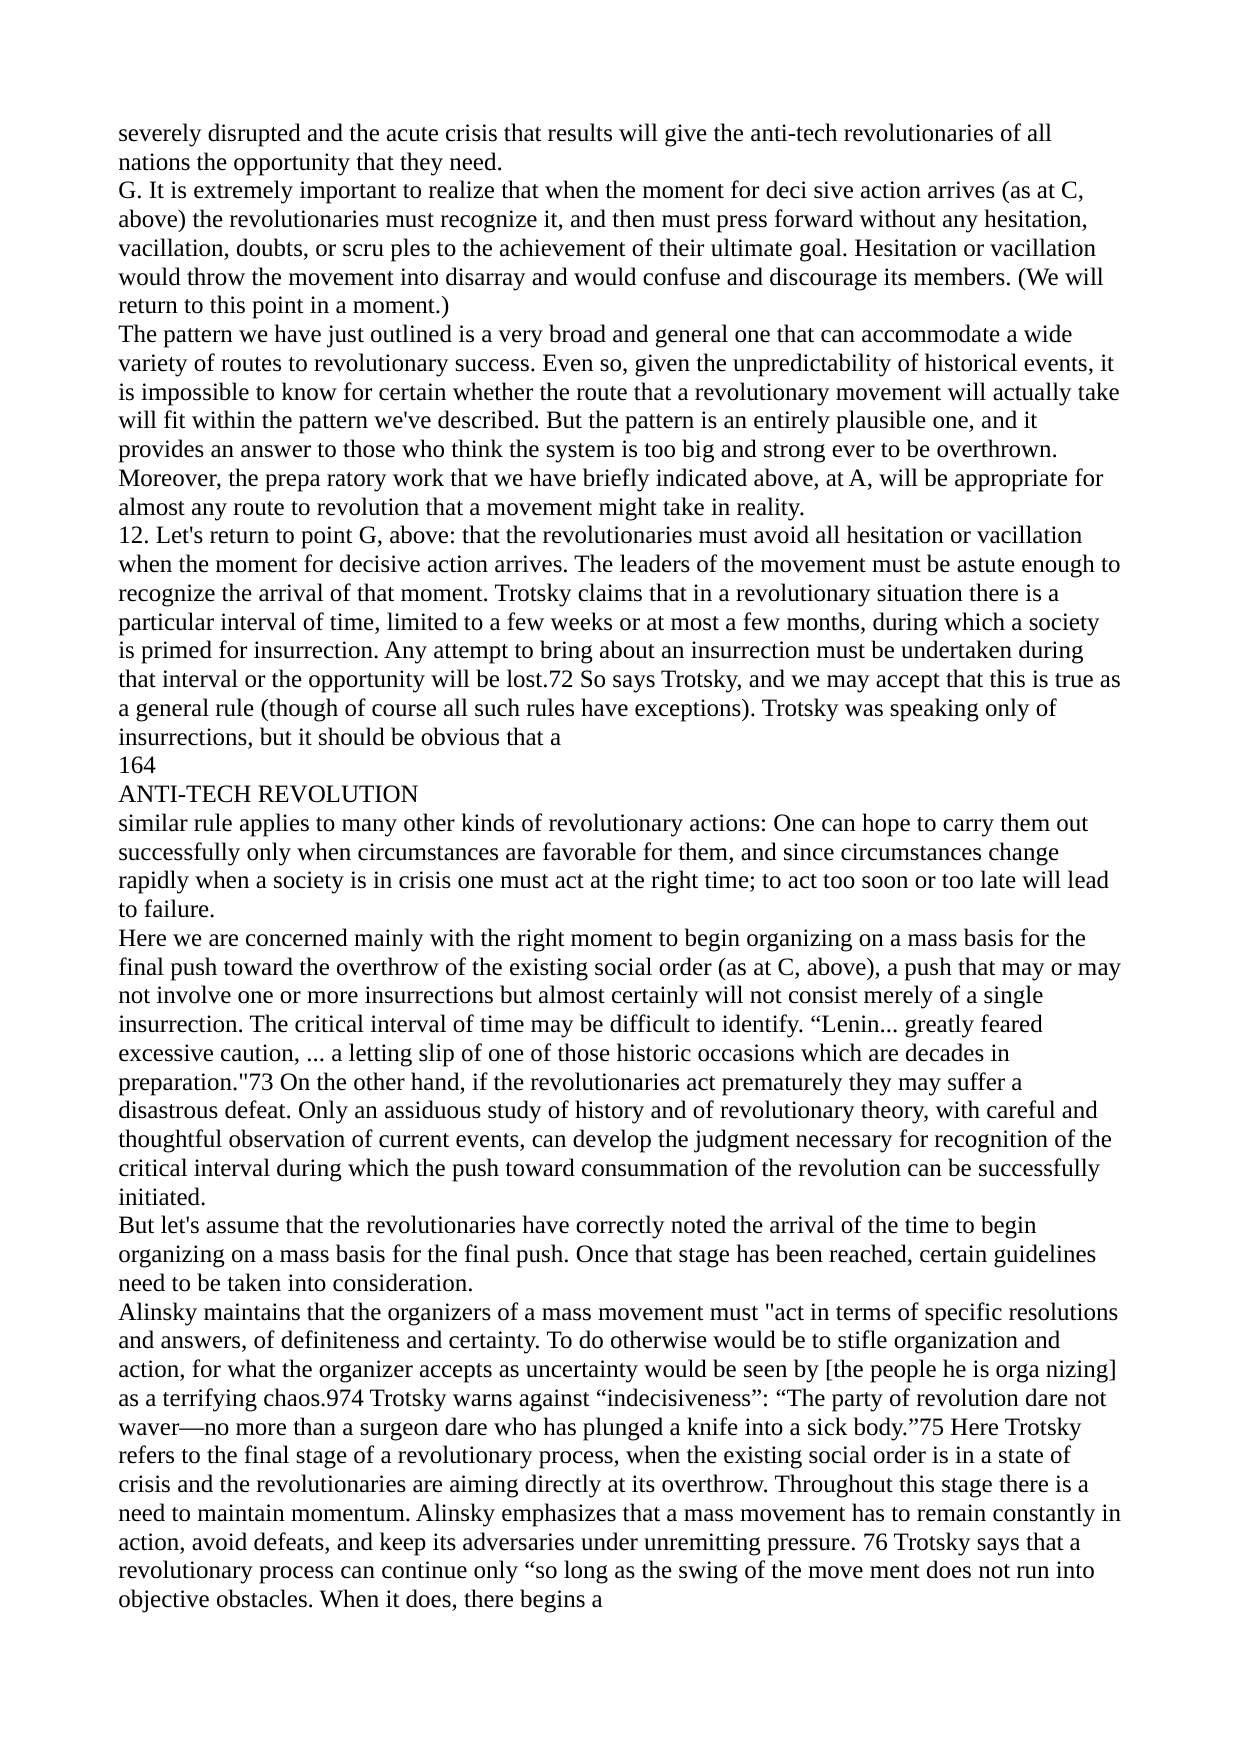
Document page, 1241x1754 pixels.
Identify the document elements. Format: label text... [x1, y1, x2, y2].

text similar rule applies to many other kinds of revolutionary actions: One can hope to carry them out successfully only when circumstances are favorable for them, and since circumstances change rapidly when a society is in crisis one must act at the right time; to act too soon or too late will lead to failure. [118, 808, 1122, 923]
text Here we are concerned mainly with the right moment to begin organizing on a mass basis for the final push toward the overthrow of the existing social order (as at C, above), a push that may or may not involve one or more insurrections but almost certainly will not consist merely of a single insurrection. The critical interval of time may be difficult to identify. “Lenin... greatly feared excessive caution, ... a letting slip of one of those historic occasions which are decades in preparation."73 On the other hand, if the revolutionaries act prematurely they may suffer a disastrous defeat. Only an assiduous study of history and of revolutionary theory, with careful and thoughtful observation of current events, can develop the judgment necessary for recognition of the critical interval during which the push toward consummation of the revolution can be successfully initiated. [118, 923, 1122, 1211]
text ANTI-TECH REVOLUTION [118, 779, 1122, 808]
text The pattern we have just outlined is a very broad and general one that can accommodate a wide variety of routes to revolutionary success. Even so, given the unpredictability of historical events, it is impossible to know for certain whether the route that a revolutionary movement will actually take will fit within the pattern we've described. But the pattern is an entirely plausible one, and it provides an answer to those who think the system is too big and strong ever to be overthrown. Moreover, the prepa ratory work that we have briefly indicated above, at A, will be appropriate for almost any route to revolution that a movement might take in reality. [118, 319, 1122, 521]
text But let's assume that the revolutionaries have correctly noted the arrival of the time to begin organizing on a mass basis for the final push. Once that stage has been reached, certain guidelines need to be taken into consideration. [118, 1211, 1122, 1297]
text 12. Let's return to point G, above: that the revolutionaries must avoid all hesitation or vacillation when the moment for decisive action arrives. The leaders of the movement must be astute enough to recognize the arrival of that moment. Trotsky claims that in a revolutionary situation there is a particular interval of time, limited to a few weeks or at most a few months, during which a society is primed for insurrection. Any attempt to bring about an insurrection must be undertaken during that interval or the opportunity will be lost.72 So says Trotsky, and we may accept that this is true as a general rule (though of course all such rules have exceptions). Trotsky was speaking only of insurrections, but it should be obvious that a [118, 521, 1122, 751]
text severely disrupted and the acute crisis that results will give the anti-tech revolutionaries of all nations the opportunity that they need. [118, 118, 1122, 176]
text 164 [118, 751, 1122, 779]
text Alinsky maintains that the organizers of a mass movement must "act in terms of specific resolutions and answers, of definiteness and certainty. To do otherwise would be to stifle organization and action, for what the organizer accepts as uncertainty would be seen by [the people he is orga nizing] as a terrifying chaos.974 Trotsky warns against “indecisiveness”: “The party of revolution dare not waver—no more than a surgeon dare who has plunged a knife into a sick body.”75 Here Trotsky refers to the final stage of a revolutionary process, when the existing social order is in a state of crisis and the revolutionaries are aiming directly at its overthrow. Throughout this stage there is a need to maintain momentum. Alinsky emphasizes that a mass movement has to remain constantly in action, avoid defeats, and keep its adversaries under unremitting pressure. 76 Trotsky says that a revolutionary process can continue only “so long as the swing of the move ment does not run into objective obstacles. When it does, there begins a [118, 1297, 1122, 1613]
text G. It is extremely important to realize that when the moment for deci sive action arrives (as at C, above) the revolutionaries must recognize it, and then must press forward without any hesitation, vacillation, doubts, or scru ples to the achievement of their ultimate goal. Hesitation or vacillation would throw the movement into disarray and would confuse and discourage its members. (We will return to this point in a moment.) [118, 176, 1122, 319]
